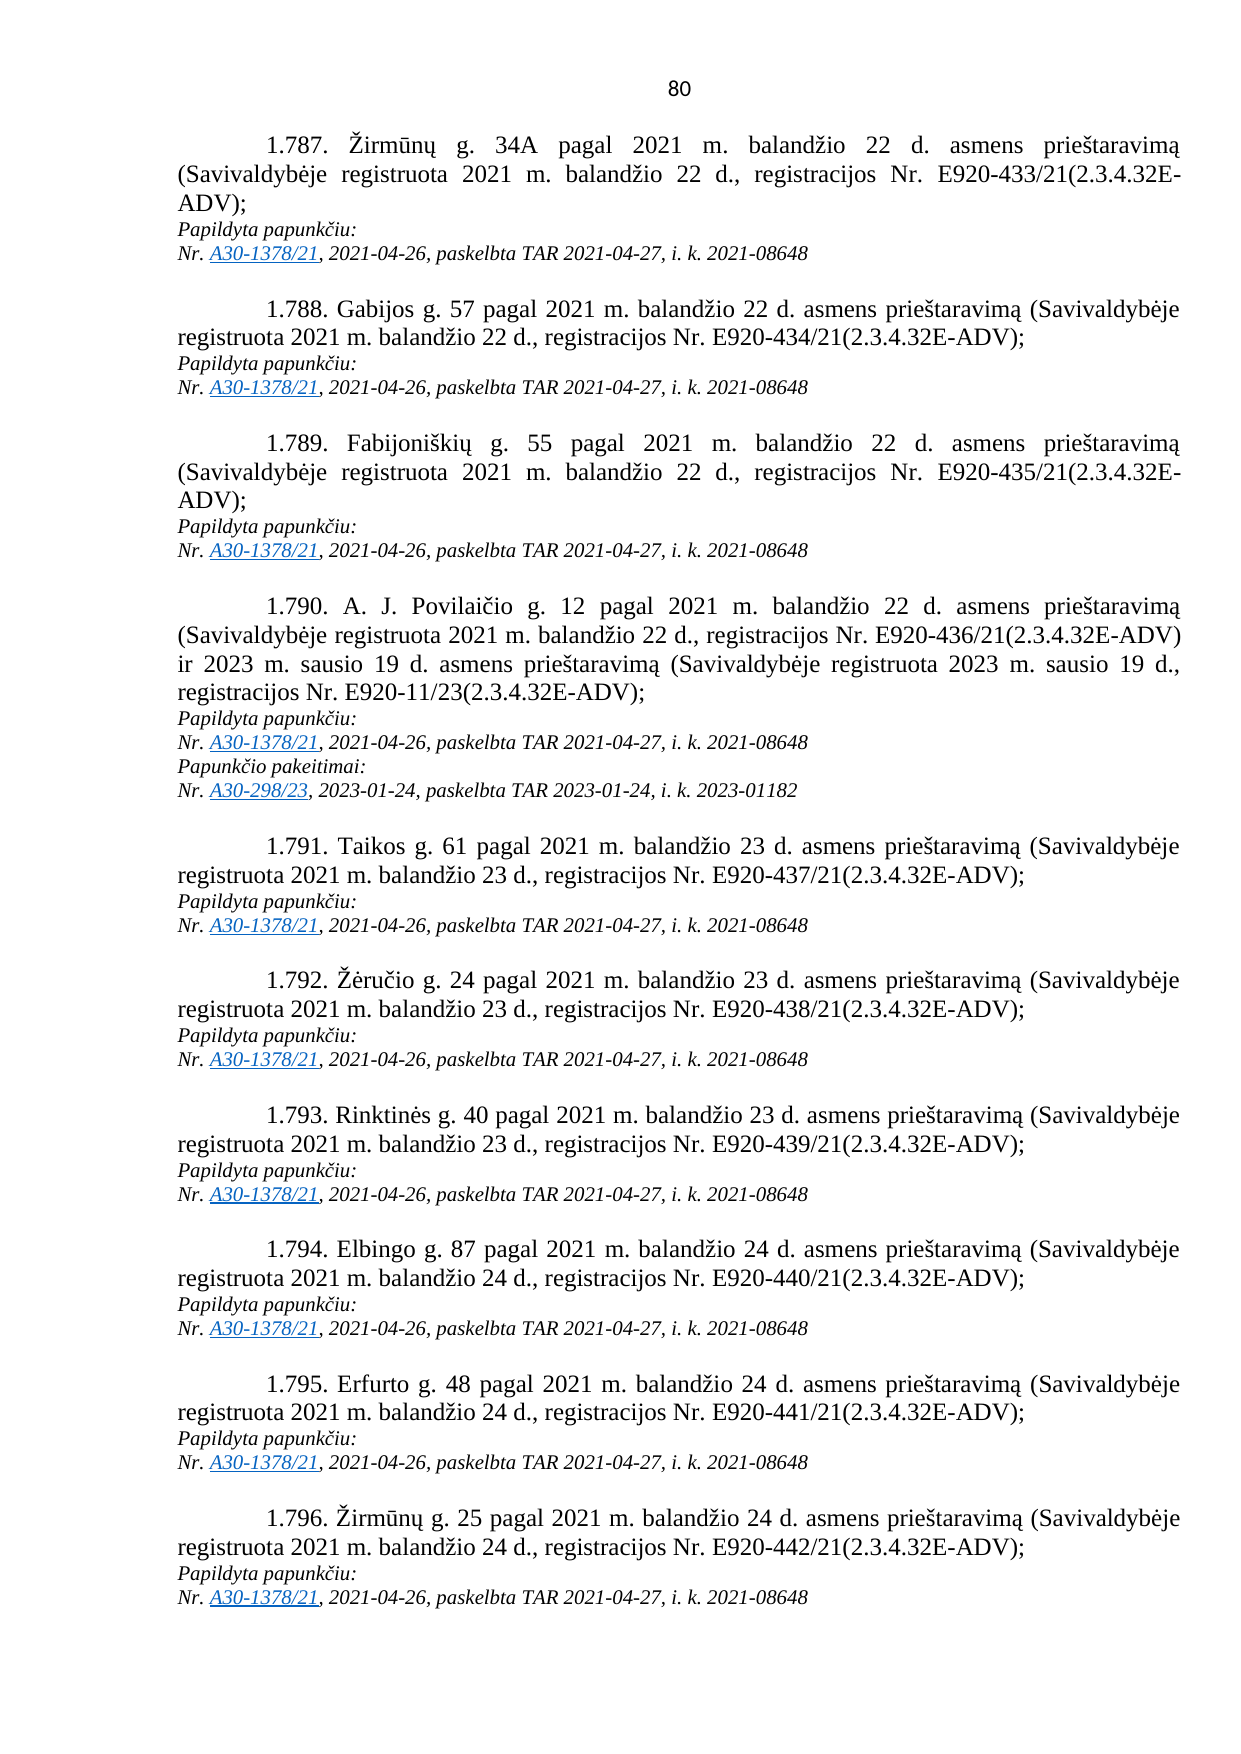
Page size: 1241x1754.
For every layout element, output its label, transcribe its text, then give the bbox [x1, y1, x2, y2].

text 1.791. Taikos g. 61 pagal 2021 m. balandžio 23 d. asmens prieštaravimą (Savivaldybėje registruota 2021 m. balandžio 23 d., registracijos Nr. E920-437/21(2.3.4.32E-ADV); [177, 831, 1181, 889]
text 1.789. Fabijoniškių g. 55 pagal 2021 m. balandžio 22 d. asmens prieštaravimą (Savivaldybėje registruota 2021 m. balandžio 22 d., registracijos Nr. E920-435/21(2.3.4.32E-ADV); [177, 428, 1181, 514]
text Nr. A30-1378/21, 2021-04-26, paskelbta TAR 2021-04-27, i. k. 2021-08648 [177, 241, 1181, 265]
text 1.794. Elbingo g. 87 pagal 2021 m. balandžio 24 d. asmens prieštaravimą (Savivaldybėje registruota 2021 m. balandžio 24 d., registracijos Nr. E920-440/21(2.3.4.32E-ADV); [177, 1234, 1181, 1292]
text Papildyta papunkčiu: [177, 1023, 1181, 1047]
text Papildyta papunkčiu: [177, 217, 1181, 241]
text 1.790. A. J. Povilaičio g. 12 pagal 2021 m. balandžio 22 d. asmens prieštaravimą (Savivaldybėje registruota 2021 m. balandžio 22 d., registracijos Nr. E920-436/21(2.3.4.32E-ADV) ir 2023 m. sausio 19 d. asmens prieštaravimą (Savivaldybėje registruota 2023 m. sausio 19 d., registracijos Nr. E920-11/23(2.3.4.32E-ADV); [177, 591, 1181, 706]
text Papildyta papunkčiu: [177, 514, 1181, 538]
text Nr. A30-1378/21, 2021-04-26, paskelbta TAR 2021-04-27, i. k. 2021-08648 [177, 375, 1181, 399]
text 1.793. Rinktinės g. 40 pagal 2021 m. balandžio 23 d. asmens prieštaravimą (Savivaldybėje registruota 2021 m. balandžio 23 d., registracijos Nr. E920-439/21(2.3.4.32E-ADV); [177, 1100, 1181, 1157]
text Nr. A30-1378/21, 2021-04-26, paskelbta TAR 2021-04-27, i. k. 2021-08648 [177, 730, 1181, 754]
text Nr. A30-1378/21, 2021-04-26, paskelbta TAR 2021-04-27, i. k. 2021-08648 [177, 1182, 1181, 1206]
text Nr. A30-1378/21, 2021-04-26, paskelbta TAR 2021-04-27, i. k. 2021-08648 [177, 1585, 1181, 1609]
text 1.796. Žirmūnų g. 25 pagal 2021 m. balandžio 24 d. asmens prieštaravimą (Savivaldybėje registruota 2021 m. balandžio 24 d., registracijos Nr. E920-442/21(2.3.4.32E-ADV); [177, 1503, 1181, 1561]
text 1.788. Gabijos g. 57 pagal 2021 m. balandžio 22 d. asmens prieštaravimą (Savivaldybėje registruota 2021 m. balandžio 22 d., registracijos Nr. E920-434/21(2.3.4.32E-ADV); [177, 294, 1181, 351]
text 1.795. Erfurto g. 48 pagal 2021 m. balandžio 24 d. asmens prieštaravimą (Savivaldybėje registruota 2021 m. balandžio 24 d., registracijos Nr. E920-441/21(2.3.4.32E-ADV); [177, 1369, 1181, 1426]
text Papildyta papunkčiu: [177, 1561, 1181, 1585]
text Papildyta papunkčiu: [177, 1157, 1181, 1182]
text Papildyta papunkčiu: [177, 889, 1181, 913]
text Papildyta papunkčiu: [177, 351, 1181, 375]
text Papildyta papunkčiu: [177, 706, 1181, 730]
text Nr. A30-1378/21, 2021-04-26, paskelbta TAR 2021-04-27, i. k. 2021-08648 [177, 1047, 1181, 1071]
text Nr. A30-1378/21, 2021-04-26, paskelbta TAR 2021-04-27, i. k. 2021-08648 [177, 1316, 1181, 1340]
text 1.792. Žėručio g. 24 pagal 2021 m. balandžio 23 d. asmens prieštaravimą (Savivaldybėje registruota 2021 m. balandžio 23 d., registracijos Nr. E920-438/21(2.3.4.32E-ADV); [177, 966, 1181, 1023]
text Papunkčio pakeitimai: [177, 754, 1181, 778]
text Papildyta papunkčiu: [177, 1426, 1181, 1450]
text Nr. A30-1378/21, 2021-04-26, paskelbta TAR 2021-04-27, i. k. 2021-08648 [177, 538, 1181, 562]
text Nr. A30-1378/21, 2021-04-26, paskelbta TAR 2021-04-27, i. k. 2021-08648 [177, 913, 1181, 937]
text Nr. A30-298/23, 2023-01-24, paskelbta TAR 2023-01-24, i. k. 2023-01182 [177, 778, 1181, 802]
text Nr. A30-1378/21, 2021-04-26, paskelbta TAR 2021-04-27, i. k. 2021-08648 [177, 1450, 1181, 1474]
text Papildyta papunkčiu: [177, 1292, 1181, 1316]
text 1.787. Žirmūnų g. 34A pagal 2021 m. balandžio 22 d. asmens prieštaravimą (Savivaldybėje registruota 2021 m. balandžio 22 d., registracijos Nr. E920-433/21(2.3.4.32E-ADV); [177, 131, 1181, 217]
